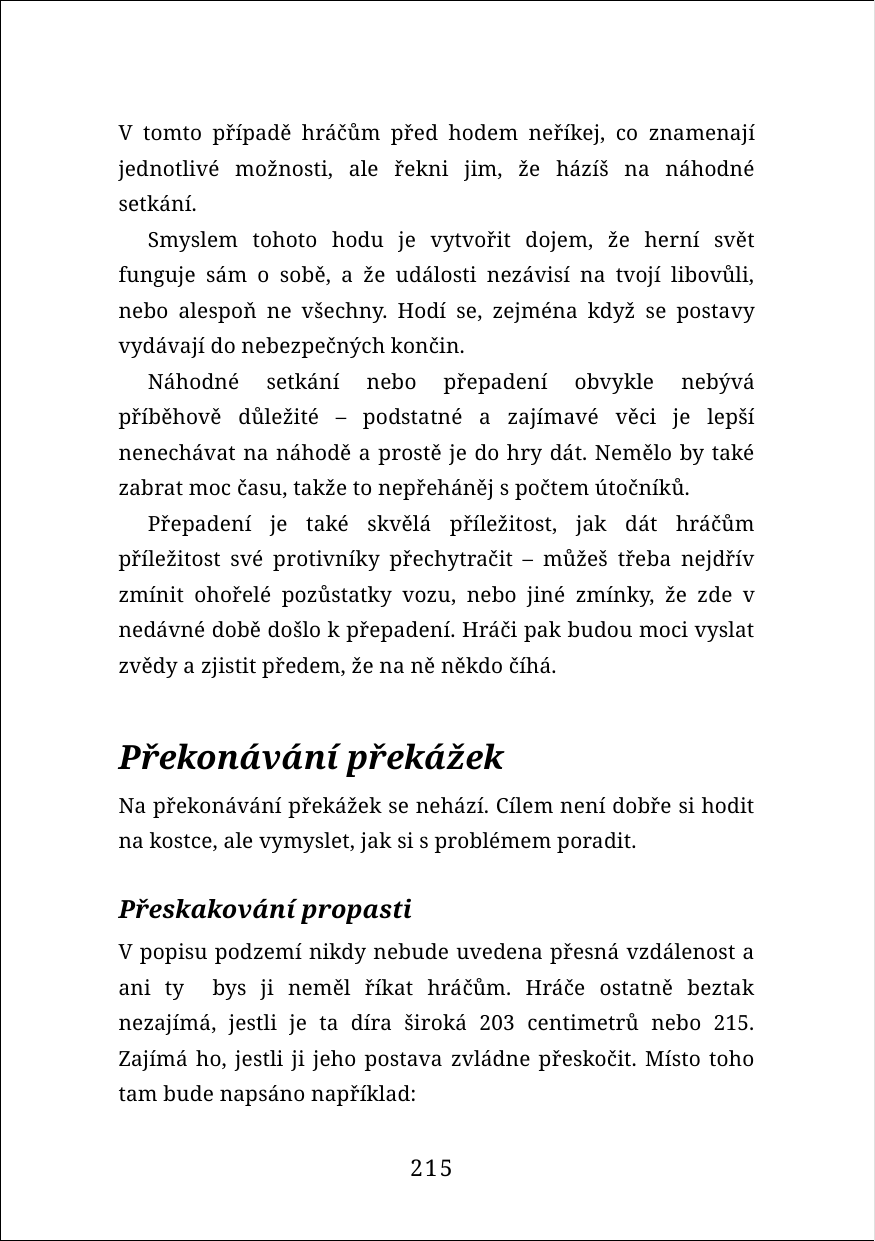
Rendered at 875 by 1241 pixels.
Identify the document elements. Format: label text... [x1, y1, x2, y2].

subtitle Překonávání překážek [118, 734, 756, 779]
text Na překonávání překážek se nehází. Cílem není dobře si hodit na kostce, ale vymyslet, jak si s problémem poradit. [118, 791, 756, 855]
subtitle Přeskakování propasti [118, 892, 756, 926]
text V popisu podzemí nikdy nebude uvedena přesná vzdálenost a ani ty bys ji neměl říkat hráčům. Hráče ostatně beztak nezajímá, jestli je ta díra široká 203 centimetrů nebo 215. Zajímá ho, jestli ji jeho postava zvládne přeskočit. Místo toho tam bude napsáno například: [118, 937, 756, 1108]
text V tomto případě hráčům před hodem neříkej, co znamenají jednotlivé možnosti, ale řekni jim, že házíš na náhodné setkání. Smyslem tohoto hodu je vytvořit dojem, že herní svět funguje sám o sobě, a že události nezávisí na tvojí libovůli, nebo alespoň ne všechny. Hodí se, zejména když se postavy vydávají do nebezpečných končin. Náhodné setkání nebo přepadení obvykle nebývá příběhově důležité – podstatné a zajímavé věci je lepší nenechávat na náhodě a prostě je do hry dát. Nemělo by také zabrat moc času, takže to nepřeháněj s počtem útočníků. Přepadení je také skvělá příležitost, jak dát hráčům příležitost své protivníky přechytračit – můžeš třeba nejdřív zmínit ohořelé pozůstatky vozu, nebo jiné zmínky, že zde v nedávné době došlo k přepadení. Hráči pak budou moci vyslat zvědy a zjistit předem, že na ně někdo číhá. [118, 118, 756, 679]
